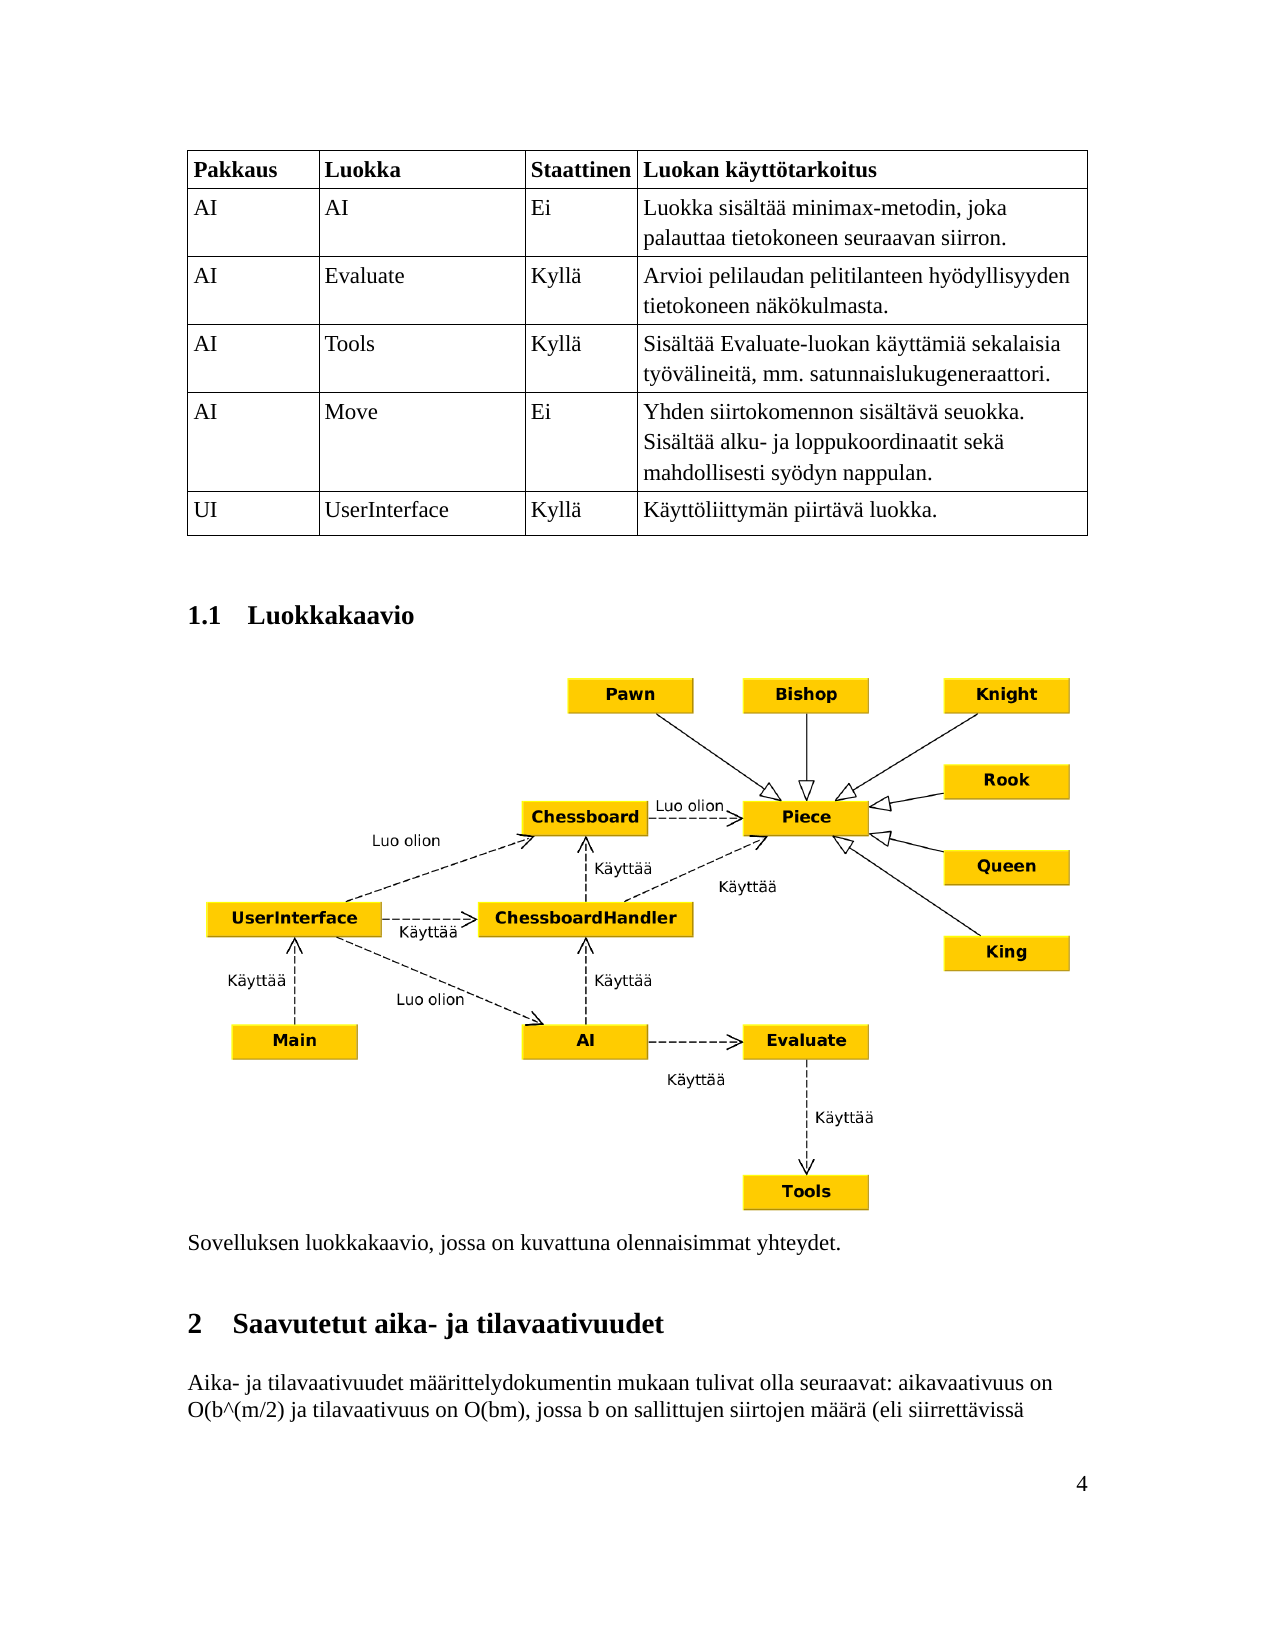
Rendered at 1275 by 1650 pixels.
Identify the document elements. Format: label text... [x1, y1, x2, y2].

table_cell AI [188, 393, 319, 491]
table_cell Tools [320, 325, 525, 392]
table_cell AI [188, 257, 319, 324]
table_header Pakkaus [188, 151, 319, 188]
table_cell AI [320, 189, 525, 256]
table_cell AI [188, 325, 319, 392]
table_header Luokan käyttötarkoitus [638, 151, 1087, 188]
table_cell UI [188, 492, 319, 535]
table_cell Evaluate [320, 257, 525, 324]
table_cell AI [188, 189, 319, 256]
table_cell Kyllä [526, 257, 637, 324]
table_cell Yhden siirtokomennon sisältävä seuokka. Sisältää alku- ja loppukoordinaatit sekä mahdollisesti syödyn nappulan. [638, 393, 1087, 491]
table_cell Ei [526, 189, 637, 256]
text Aika- ja tilavaativuudet määrittelydokumentin mukaan tulivat olla seuraavat: aikavaativuus on O(b^(m/2) ja tilavaativuus on O(bm), jossa b on sallittujen siirtojen määrä (eli siirrettävissä [187, 1369, 1087, 1422]
table_cell Käyttöliittymän piirtävä luokka. [638, 492, 1087, 535]
table_header Luokka [320, 151, 525, 188]
text Sovelluksen luokkakaavio, jossa on kuvattuna olennaisimmat yhteydet. [187, 1230, 1087, 1256]
table_cell Kyllä [526, 492, 637, 535]
picture [187, 659, 1088, 1230]
table_cell Move [320, 393, 525, 491]
table_cell Kyllä [526, 325, 637, 392]
table_cell UserInterface [320, 492, 525, 535]
table_header Staattinen [526, 151, 637, 188]
table_cell Arvioi pelilaudan pelitilanteen hyödyllisyyden tietokoneen näkökulmasta. [638, 257, 1087, 324]
table_cell Ei [526, 393, 637, 491]
subtitle Luokkakaavio [187, 599, 1087, 630]
table_cell Luokka sisältää minimax-metodin, joka palauttaa tietokoneen seuraavan siirron. [638, 189, 1087, 256]
subtitle Saavutetut aika- ja tilavaativuudet [187, 1306, 1087, 1339]
table_cell Sisältää Evaluate-luokan käyttämiä sekalaisia työvälineitä, mm. satunnaislukugeneraattori. [638, 325, 1087, 392]
